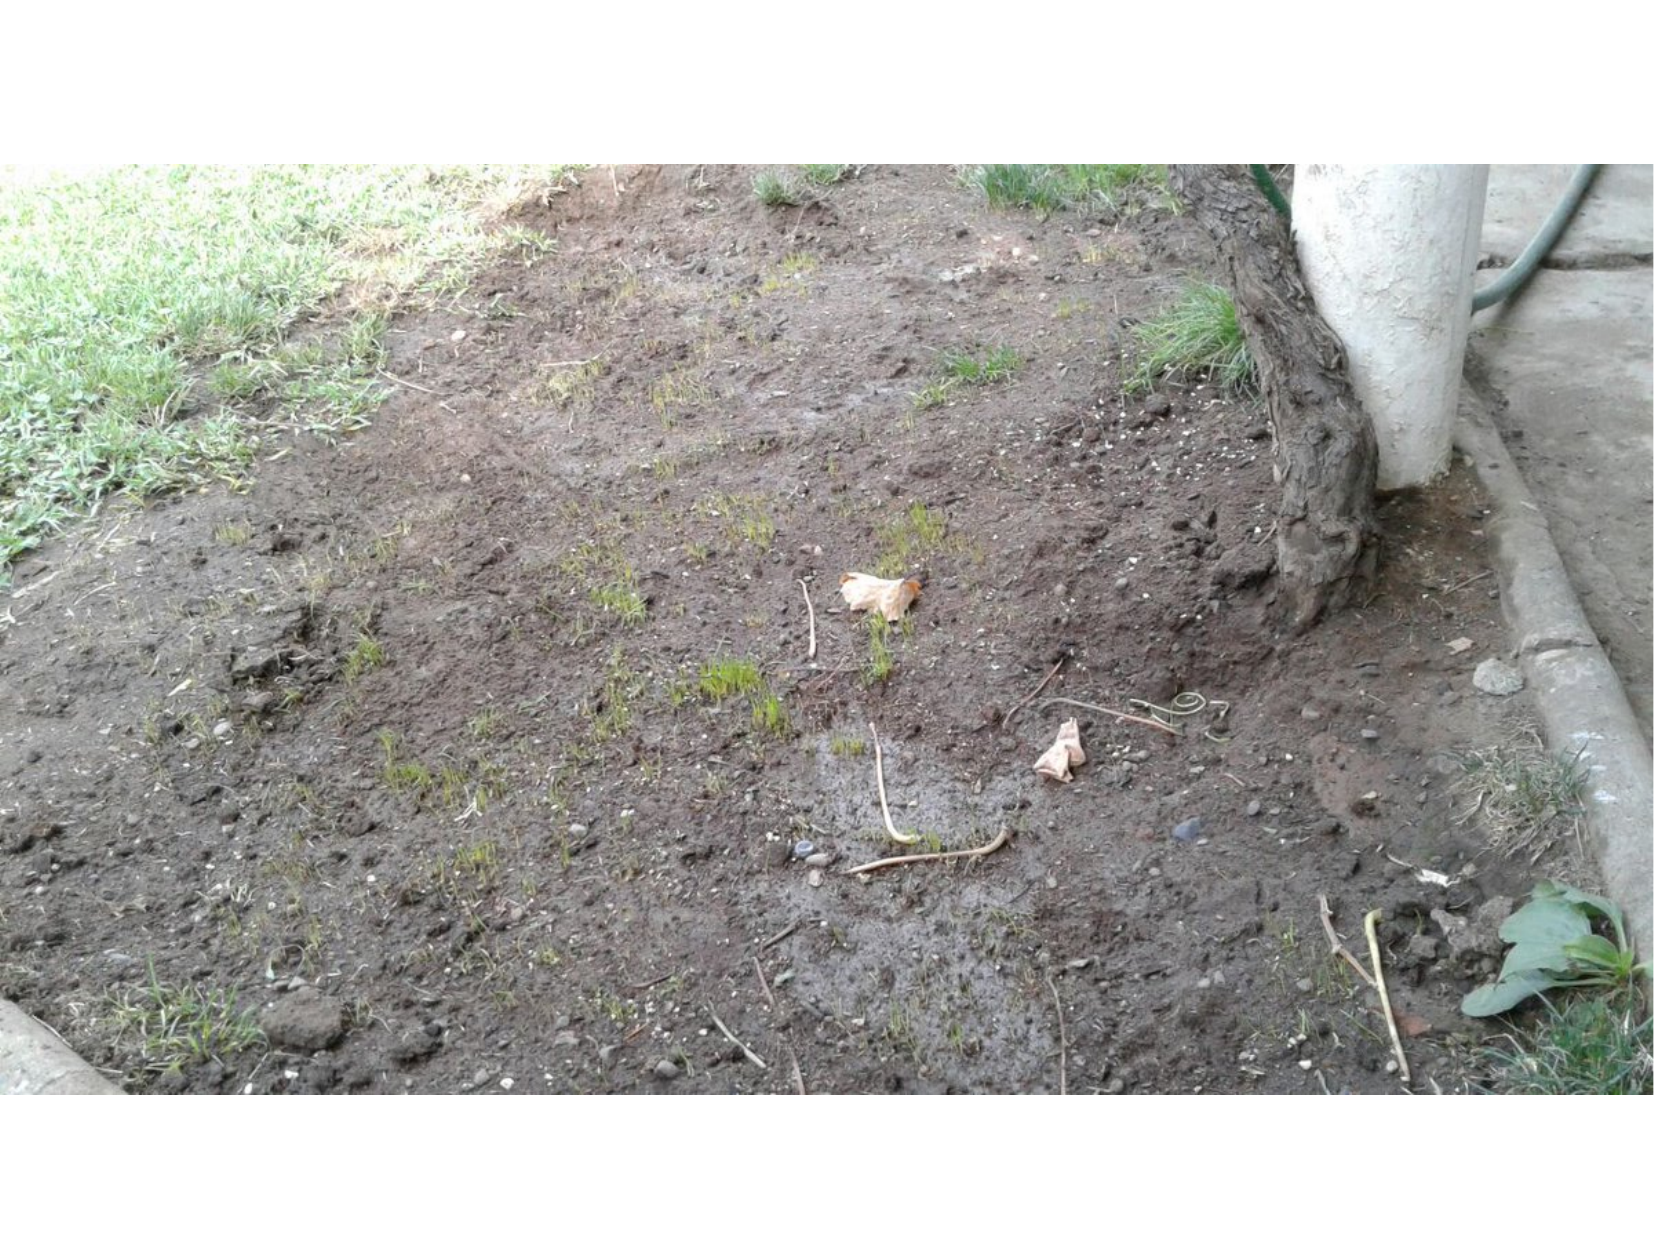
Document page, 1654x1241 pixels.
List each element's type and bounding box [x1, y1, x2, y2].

picture [0, 164, 1654, 1096]
